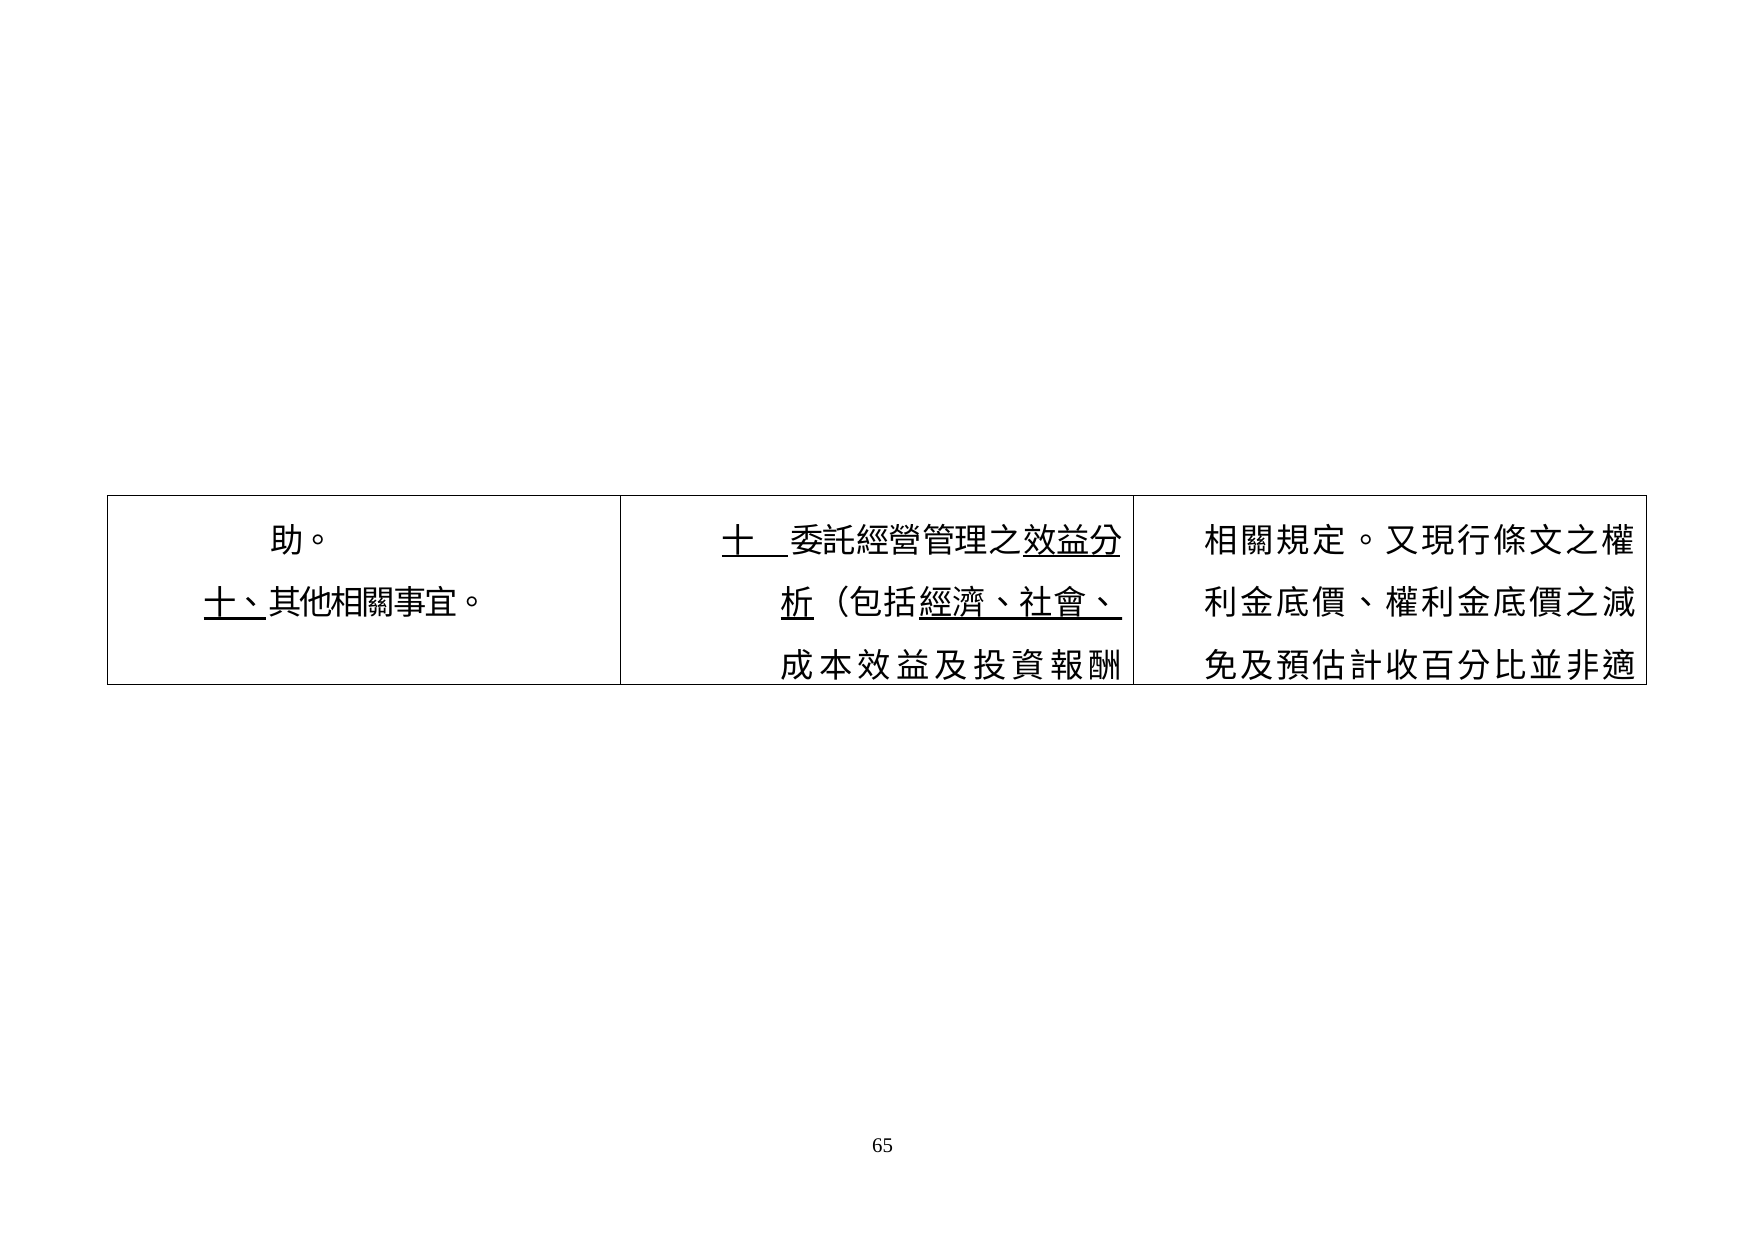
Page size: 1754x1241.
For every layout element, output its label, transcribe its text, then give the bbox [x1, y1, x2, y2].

table_cell 助。 十、其他相關事宜。 [108, 496, 620, 684]
table_cell 十 委託經營管理之效益分析（包括經濟、社會、成本效益及投資報酬 [621, 496, 1133, 684]
table_cell 相關規定。又現行條文之權利金底價、權利金底價之減免及預估計收百分比並非適 [1134, 496, 1646, 684]
